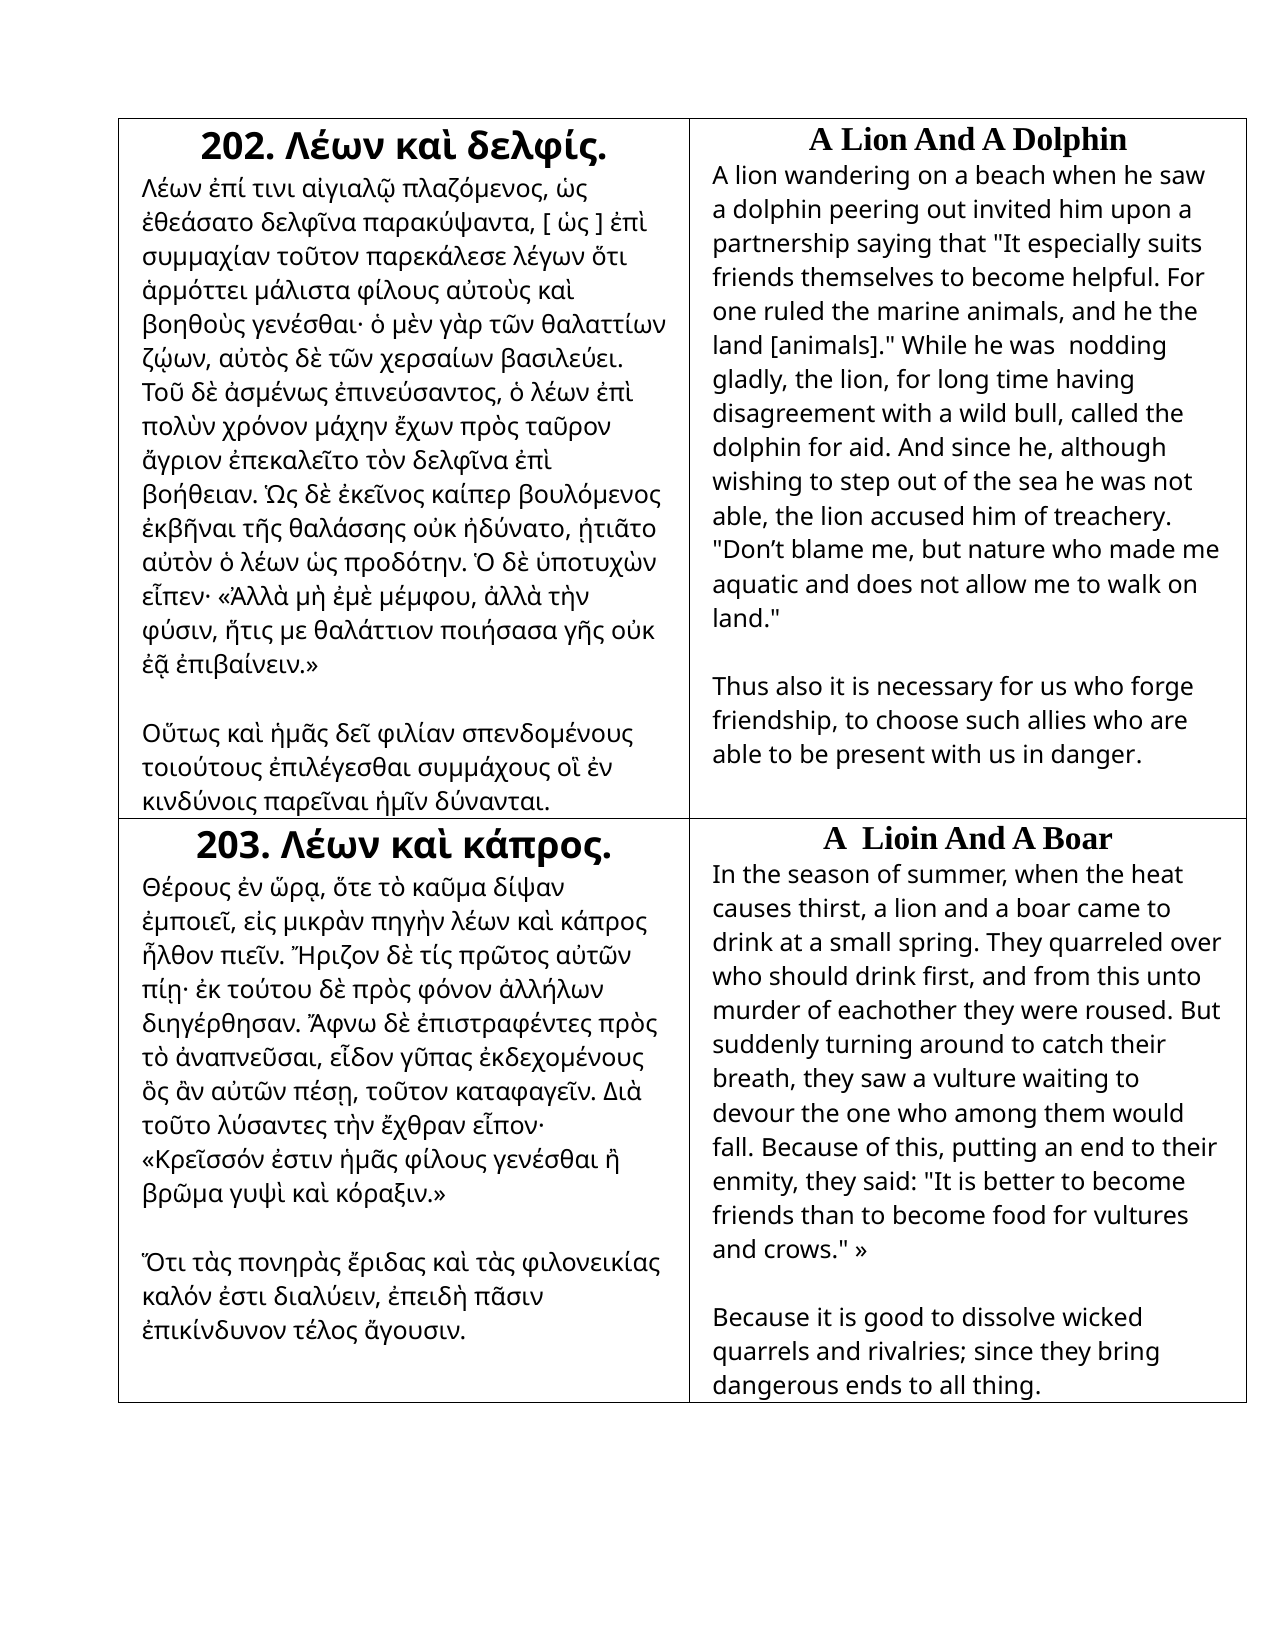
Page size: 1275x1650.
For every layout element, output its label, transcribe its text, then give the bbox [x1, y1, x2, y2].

table_cell A Lioin And A Boar In the season of summer, when the heat causes thirst, a lion and a boar came to drink at a small spring. They quarreled over who should drink first, and from this unto murder of eachother they were roused. But suddenly turning around to catch their breath, they saw a vulture waiting to devour the one who among them would fall. Because of this, putting an end to their enmity, they said: "It is better to become friends than to become food for vultures and crows." » Because it is good to dissolve wicked quarrels and rivalries; since they bring dangerous ends to all thing. [690, 819, 1246, 1402]
table_cell 203. Λέων καὶ κάπρος. Θέρους ἐν ὥρᾳ, ὅτε τὸ καῦμα δίψαν ἐμποιεῖ, εἰς μικρὰν πηγὴν λέων καὶ κάπρος ἦλθον πιεῖν. Ἤριζον δὲ τίς πρῶτος αὐτῶν πίῃ· ἐκ τούτου δὲ πρὸς φόνον ἀλλήλων διηγέρθησαν. Ἄφνω δὲ ἐπιστραφέντες πρὸς τὸ ἀναπνεῦσαι, εἶδον γῦπας ἐκδεχομένους ὃς ἂν αὐτῶν πέσῃ, τοῦτον καταφαγεῖν. Διὰ τοῦτο λύσαντες τὴν ἔχθραν εἶπον· «Κρεῖσσόν ἐστιν ἡμᾶς φίλους γενέσθαι ἢ βρῶμα γυψὶ καὶ κόραξιν.» Ὅτι τὰς πονηρὰς ἔριδας καὶ τὰς φιλονεικίας καλόν ἐστι διαλύειν, ἐπειδὴ πᾶσιν ἐπικίνδυνον τέλος ἄγουσιν. [119, 819, 689, 1402]
table_cell A Lion And A Dolphin A lion wandering on a beach when he saw a dolphin peering out invited him upon a partnership saying that "It especially suits friends themselves to become helpful. For one ruled the marine animals, and he the land [animals]." While he was nodding gladly, the lion, for long time having disagreement with a wild bull, called the dolphin for aid. And since he, although wishing to step out of the sea he was not able, the lion accused him of treachery. "Don’t blame me, but nature who made me aquatic and does not allow me to walk on land." Thus also it is necessary for us who forge friendship, to choose such allies who are able to be present with us in danger. [690, 119, 1246, 817]
table_cell 202. Λέων καὶ δελφίς. Λέων ἐπί τινι αἰγιαλῷ πλαζόμενος, ὡς ἐθεάσατο δελφῖνα παρακύψαντα, [ ὡς ] ἐπὶ συμμαχίαν τοῦτον παρεκάλεσε λέγων ὅτι ἁρμόττει μάλιστα φίλους αὐτοὺς καὶ βοηθοὺς γενέσθαι· ὁ μὲν γὰρ τῶν θαλαττίων ζῴων, αὐτὸς δὲ τῶν χερσαίων βασιλεύει. Τοῦ δὲ ἀσμένως ἐπινεύσαντος, ὁ λέων ἐπὶ πολὺν χρόνον μάχην ἔχων πρὸς ταῦρον ἄγριον ἐπεκαλεῖτο τὸν δελφῖνα ἐπὶ βοήθειαν. Ὡς δὲ ἐκεῖνος καίπερ βουλόμενος ἐκβῆναι τῆς θαλάσσης οὐκ ἠδύνατο, ᾐτιᾶτο αὐτὸν ὁ λέων ὡς προδότην. Ὁ δὲ ὑποτυχὼν εἶπεν· «Ἀλλὰ μὴ ἐμὲ μέμφου, ἀλλὰ τὴν φύσιν, ἥτις με θαλάττιον ποιήσασα γῆς οὐκ ἐᾷ ἐπιβαίνειν.» Οὕτως καὶ ἡμᾶς δεῖ φιλίαν σπενδομένους τοιούτους ἐπιλέγεσθαι συμμάχους οἳ ἐν κινδύνοις παρεῖναι ἡμῖν δύνανται. [119, 119, 689, 817]
